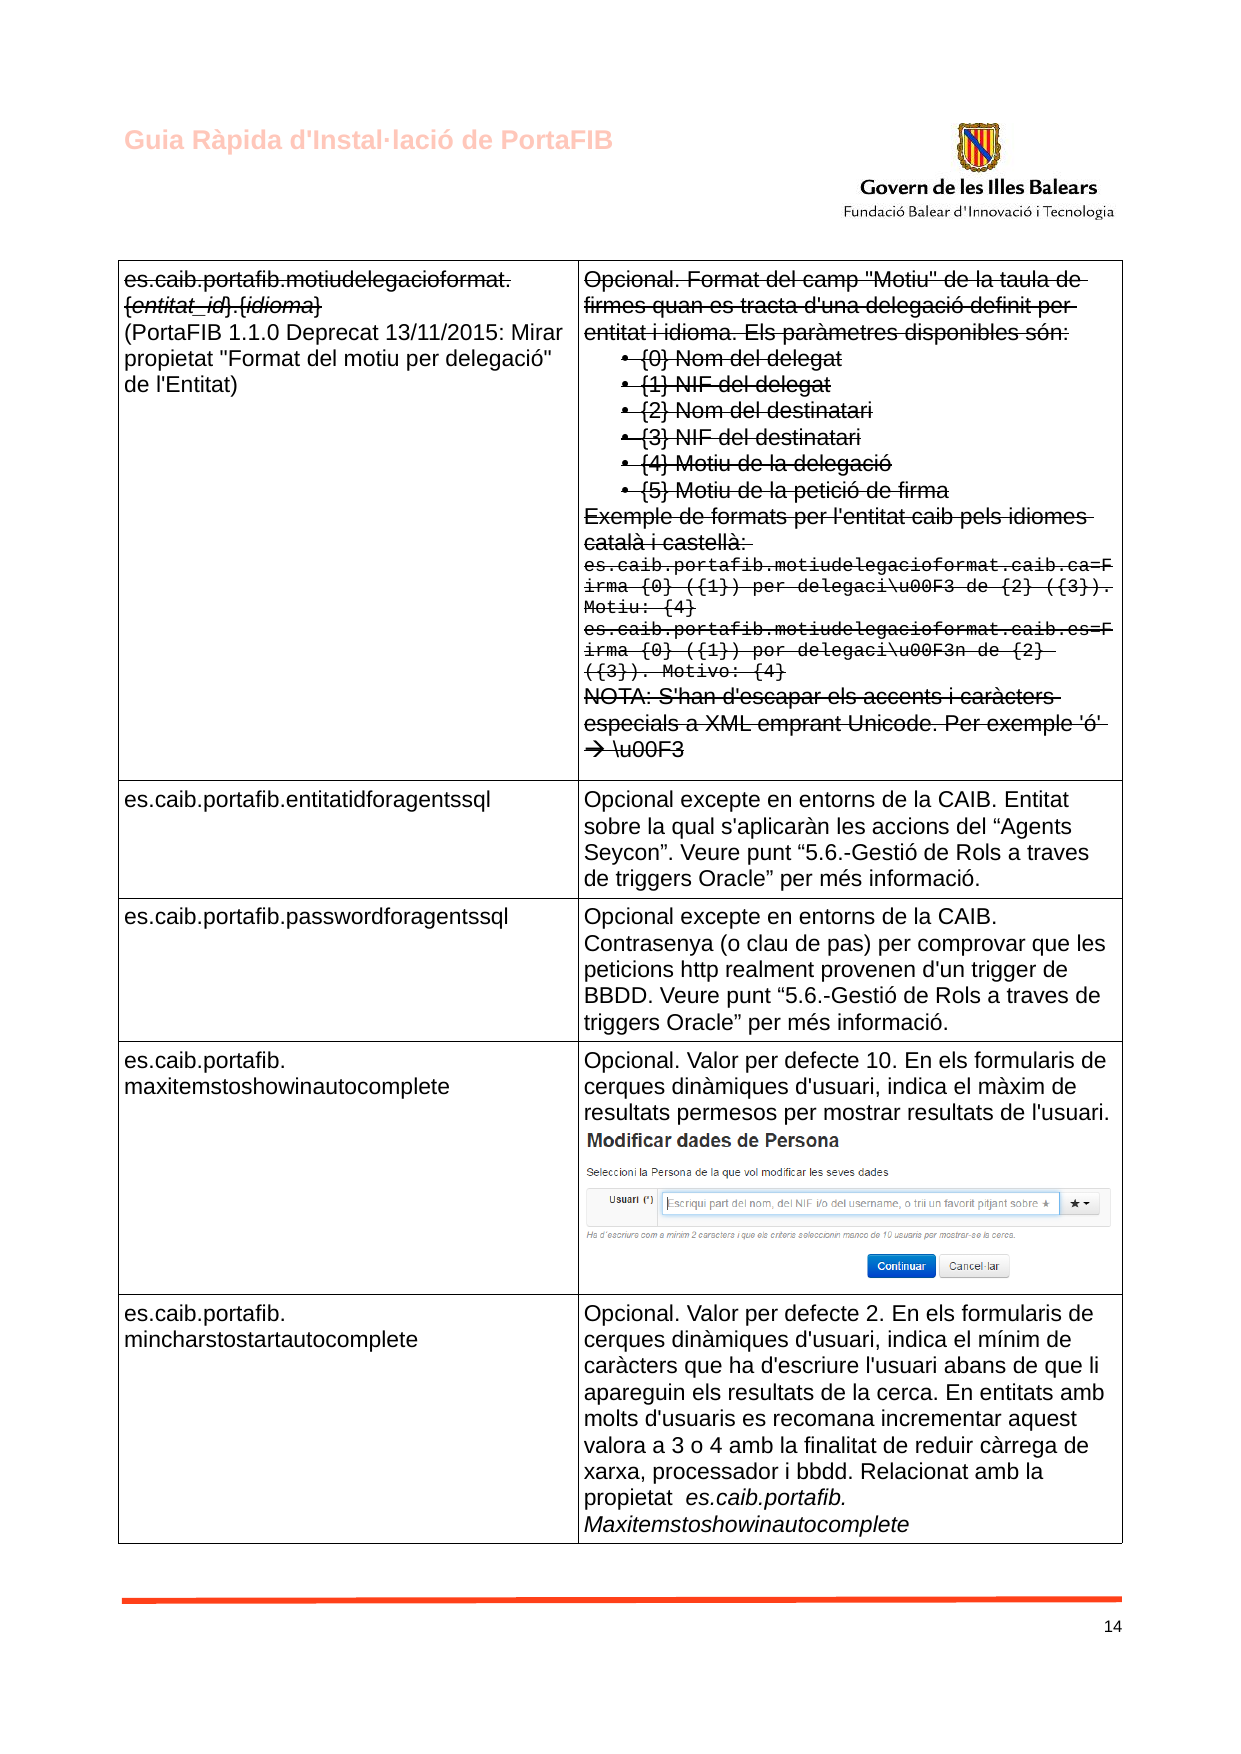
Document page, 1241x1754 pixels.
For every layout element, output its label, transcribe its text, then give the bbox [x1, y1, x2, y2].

table_cell Opcional. Valor per defecte 2. En els formularis de cerques dinàmiques d'usuari, indica el mínim de caràcters que ha d'escriure l'usuari abans de que li apareguin els resultats de la cerca. En entitats amb molts d'usuaris es recomana incrementar aquest valora a 3 o 4 amb la finalitat de reduir càrrega de xarxa, processador i bbdd. Relacionat amb la propietat es.caib.portafib. Maxitemstoshowinautocomplete [579, 1295, 1122, 1543]
table_cell es.caib.portafib.entitatidforagentssql [119, 781, 578, 897]
table_cell es.caib.portafib.passwordforagentssql [119, 899, 578, 1041]
picture [840, 123, 1117, 220]
table_cell Opcional excepte en entorns de la CAIB. Contrasenya (o clau de pas) per comprovar que les peticions http realment provenen d'un trigger de BBDD. Veure punt “5.6.-Gestió de Rols a traves de triggers Oracle” per més informació. [579, 899, 1122, 1041]
table_cell Opcional. Valor per defecte 10. En els formularis de cerques dinàmiques d'usuari, indica el màxim de resultats permesos per mostrar resultats de l'usuari. [579, 1042, 1122, 1294]
table_cell Opcional excepte en entorns de la CAIB. Entitat sobre la qual s'aplicaràn les accions del “Agents Seycon”. Veure punt “5.6.-Gestió de Rols a traves de triggers Oracle” per més informació. [579, 781, 1122, 897]
table_cell Opcional. Format del camp "Motiu" de la taula de firmes quan es tracta d'una delegació definit per entitat i idioma. Els paràmetres disponibles són: {0} Nom del delegat {1} NIF del delegat {2} Nom del destinatari {3} NIF del destinatari {4} Motiu de la delegació {5} Motiu de la petició de firma Exemple de formats per l'entitat caib pels idiomes català i castellà: es.caib.portafib.motiudelegacioformat.caib.ca=Firma {0} ({1}) per delegaci\u00F3 de {2} ({3}). Motiu: {4} es.caib.portafib.motiudelegacioformat.caib.es=Firma {0} ({1}) por delegaci\u00F3n de {2} ({3}). Motivo: {4} NOTA: S'han d'escapar els accents i caràcters especials a XML emprant Unicode. Per exemple 'ó'  \u00F3 [579, 261, 1122, 780]
table_cell es.caib.portafib. maxitemstoshowinautocomplete [119, 1042, 578, 1294]
table_cell es.caib.portafib.motiudelegacioformat.{entitat_id}.{idioma} (PortaFIB 1.1.0 Deprecat 13/11/2015: Mirar propietat "Format del motiu per delegació" de l'Entitat) [119, 261, 578, 780]
table_cell es.caib.portafib. mincharstostartautocomplete [119, 1295, 578, 1543]
picture [583, 1125, 1117, 1289]
